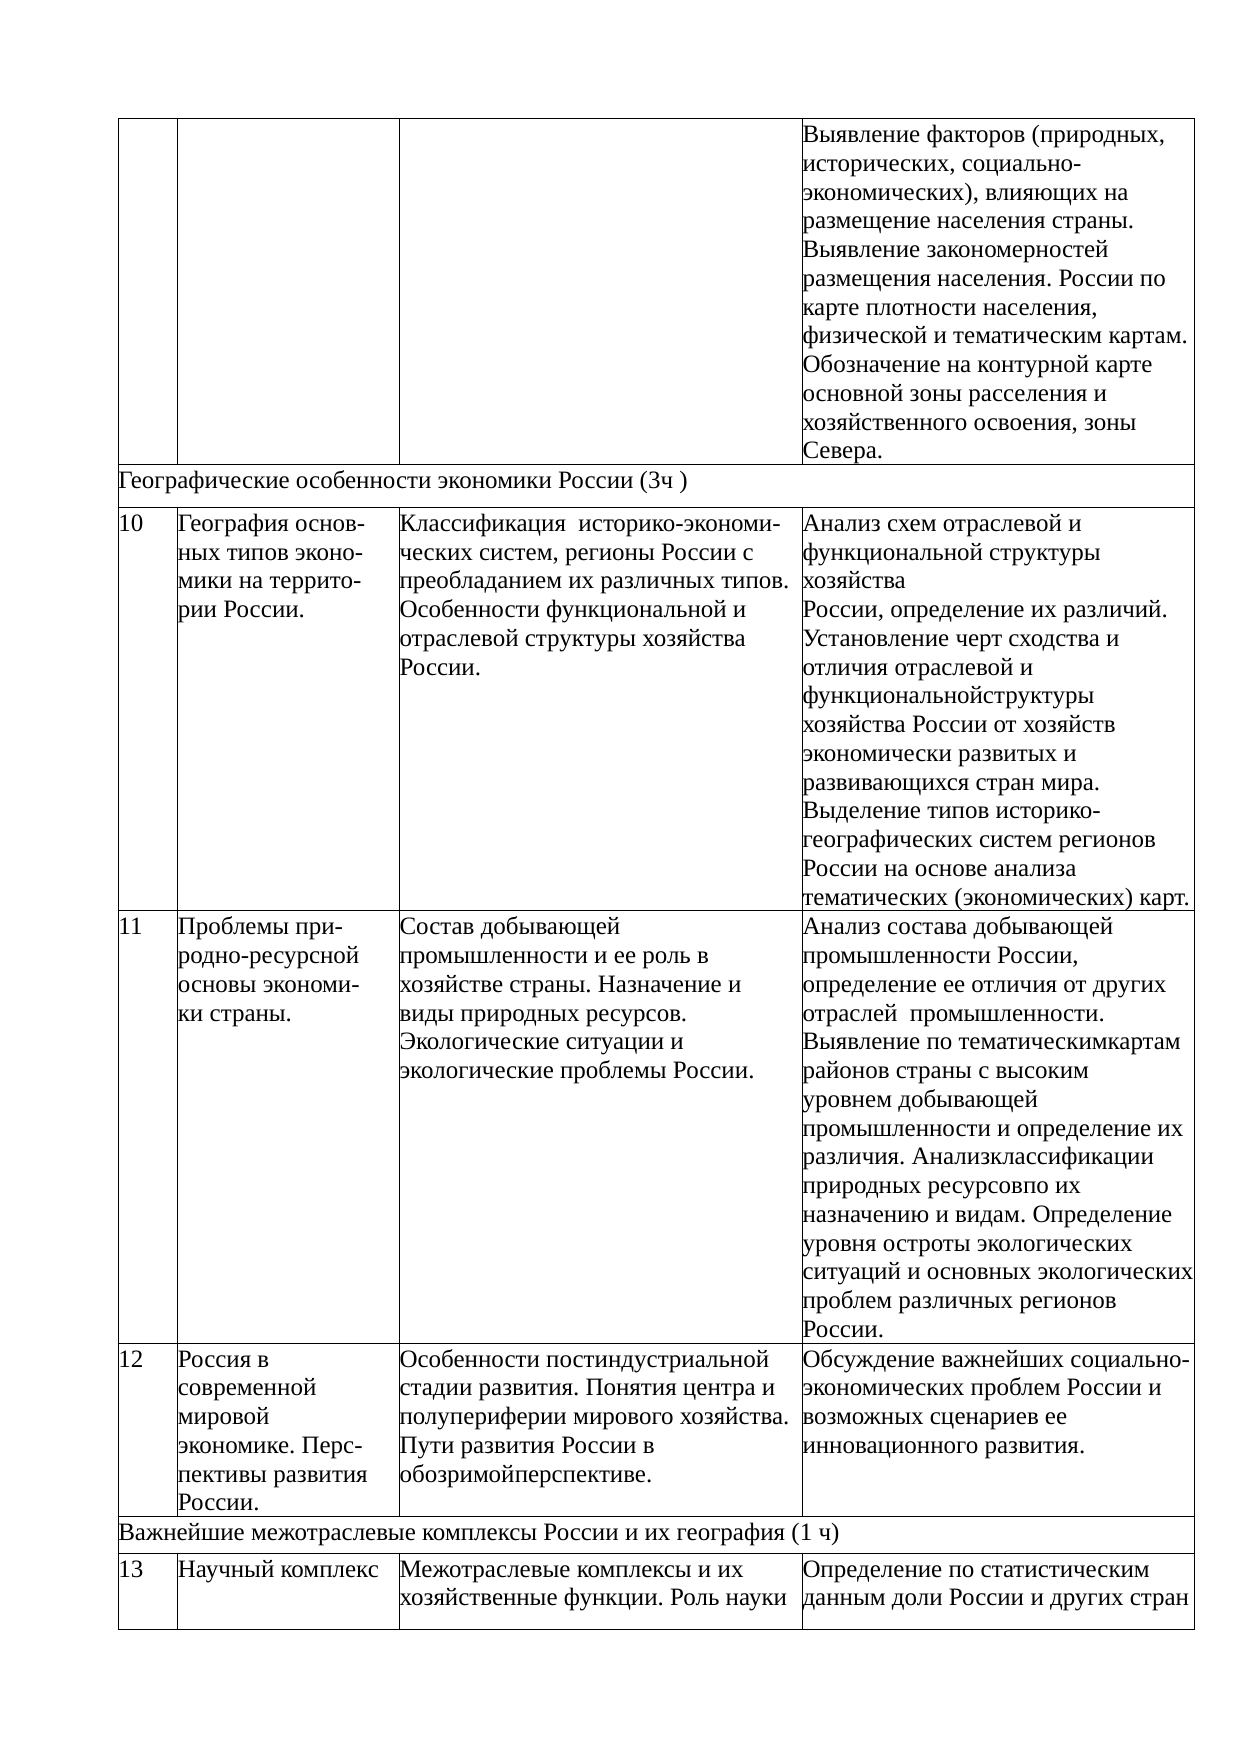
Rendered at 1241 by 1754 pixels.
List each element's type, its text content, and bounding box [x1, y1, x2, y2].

table_cell Анализ состава добывающей промышленности России, определение ее отличия от других отраслей промышленности. Выявление по тематическимкартам районов страны с высоким уровнем добывающей промышленности и определение их различия. Анализклассификации природных ресурсовпо их назначению и видам. Определение уровня остроты экологических ситуаций и основных экологических проблем различных регионов России. [803, 911, 1194, 1343]
table_cell Проблемы при-родно-ресурсной основы экономи- ки страны. [178, 911, 399, 1343]
table_cell Особенности постиндустриальной стадии развития. Понятия центра и полупериферии мирового хозяйства. Пути развития России в обозримойперспективе. [400, 1344, 802, 1516]
table_cell 11 [119, 911, 177, 1343]
table_cell 13 [119, 1554, 177, 1629]
table_cell Классификация историко-экономи- ческих систем, регионы России с преобладанием их различных типов. Особенности функциональной и отраслевой структуры хозяйства России. [400, 508, 802, 910]
table_cell 12 [119, 1344, 177, 1516]
table_cell [400, 119, 802, 464]
table_cell Географические особенности экономики России (3ч ) [119, 465, 1194, 507]
table_cell [178, 119, 399, 464]
table_cell Важнейшие межотраслевые комплексы России и их география (1 ч) [119, 1517, 1194, 1553]
table_cell Обсуждение важнейших социально-экономических проблем России и возможных сценариев ее инновационного развития. [803, 1344, 1194, 1516]
table_cell География основ- ных типов эконо- мики на террито- рии России. [178, 508, 399, 910]
table_cell Определение по статистическим данным доли России и других стран [803, 1554, 1194, 1629]
table_cell Научный комплекс [178, 1554, 399, 1629]
table_cell Выявление факторов (природных, исторических, социально-экономических), влияющих на размещение населения страны. Выявление закономерностей размещения населения. России по карте плотности населения, физической и тематическим картам. Обозначение на контурной карте основной зоны расселения и хозяйственного освоения, зоны Севера. [803, 119, 1194, 464]
table_cell Состав добывающей промышленности и ее роль в хозяйстве страны. Назначение и виды природных ресурсов. Экологические ситуации и экологические проблемы России. [400, 911, 802, 1343]
table_cell 10 [119, 508, 177, 910]
table_cell Межотраслевые комплексы и их хозяйственные функции. Роль науки [400, 1554, 802, 1629]
table_cell Анализ схем отраслевой и функциональной структуры хозяйства России, определение их различий. Установление черт сходства и отличия отраслевой и функциональнойструктуры хозяйства России от хозяйств экономически развитых и развивающихся стран мира. Выделение типов историко-географических систем регионов России на основе анализа тематических (экономических) карт. [803, 508, 1194, 910]
table_cell Россия в современной мировой экономике. Перс- пективы развития России. [178, 1344, 399, 1516]
table_cell [119, 119, 177, 464]
